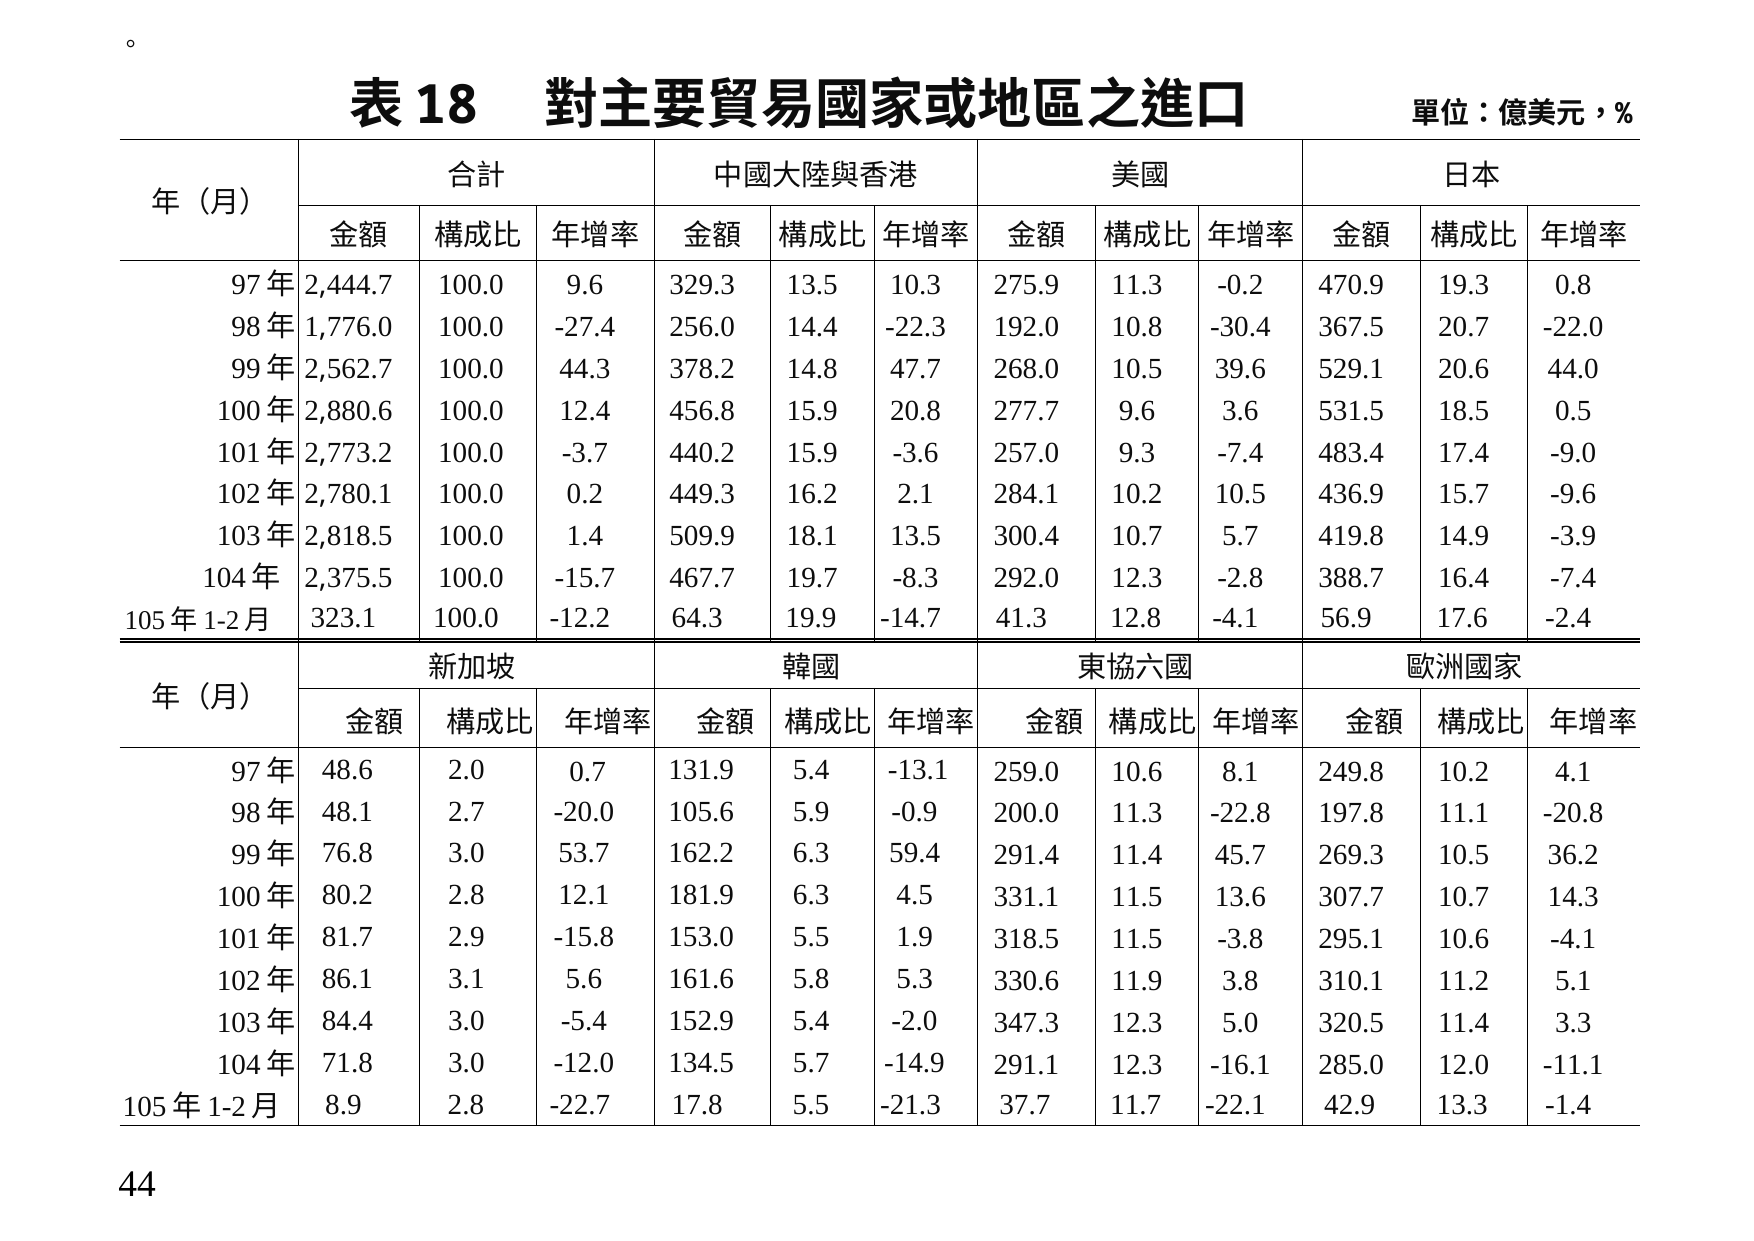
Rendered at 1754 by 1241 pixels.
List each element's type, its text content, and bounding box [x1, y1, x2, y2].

table_cell 100年 [120, 873, 298, 915]
table_cell 構成比 [420, 206, 536, 260]
table_cell 483.4 [1303, 429, 1420, 470]
table_cell 17.8 [655, 1083, 770, 1124]
table_cell 100.0 [420, 303, 536, 345]
table_cell 307.7 [1303, 873, 1420, 915]
table_cell 10.8 [1096, 303, 1198, 345]
table_cell 2,818.5 [299, 512, 419, 554]
table_cell 2.9 [420, 915, 536, 957]
table_cell -2.0 [875, 999, 977, 1041]
table_cell -4.1 [1528, 915, 1640, 957]
table_cell 5.4 [771, 999, 874, 1041]
table_cell -22.3 [875, 303, 977, 345]
table_cell 10.3 [875, 261, 977, 303]
table_cell 11.9 [1096, 957, 1198, 999]
table_cell 440.2 [655, 429, 770, 470]
table_cell 12.8 [1096, 596, 1198, 638]
table_cell 388.7 [1303, 554, 1420, 596]
table_cell -0.2 [1199, 261, 1302, 303]
table_cell 378.2 [655, 345, 770, 387]
table_cell 64.3 [655, 596, 770, 638]
table_cell -22.7 [537, 1083, 654, 1124]
table_cell 99年 [120, 831, 298, 873]
table_cell 39.6 [1199, 345, 1302, 387]
table_cell -0.9 [875, 790, 977, 831]
table_cell 10.7 [1421, 873, 1527, 915]
table_cell -2.4 [1528, 596, 1640, 638]
table_cell 金額 [978, 206, 1095, 260]
table_cell 金額 [978, 689, 1095, 747]
table_cell 98年 [120, 303, 298, 345]
table_cell 14.4 [771, 303, 874, 345]
table_cell 11.1 [1421, 790, 1527, 831]
table_cell 20.7 [1421, 303, 1527, 345]
table_cell 東協六國 [978, 643, 1302, 688]
table_cell 44.3 [537, 345, 654, 387]
table_cell 2.7 [420, 790, 536, 831]
table_cell 年增率 [875, 206, 977, 260]
table_cell 509.9 [655, 512, 770, 554]
table_cell 291.4 [978, 831, 1095, 873]
table_cell -27.4 [537, 303, 654, 345]
table_cell 105年1-2月 [120, 1083, 298, 1124]
table_cell 年增率 [1199, 689, 1302, 747]
table_cell 年增率 [875, 689, 977, 747]
table_cell 構成比 [1096, 689, 1198, 747]
table_cell -2.8 [1199, 554, 1302, 596]
table_cell 330.6 [978, 957, 1095, 999]
table_cell 269.3 [1303, 831, 1420, 873]
table_cell 134.5 [655, 1041, 770, 1083]
table_cell -5.4 [537, 999, 654, 1041]
table_cell 14.8 [771, 345, 874, 387]
table_cell -3.6 [875, 429, 977, 470]
table_cell 470.9 [1303, 261, 1420, 303]
table_header 年（月） [120, 140, 298, 260]
table_cell 18.1 [771, 512, 874, 554]
table_cell 329.3 [655, 261, 770, 303]
table_cell 59.4 [875, 831, 977, 873]
table_cell 10.5 [1421, 831, 1527, 873]
table_cell -22.0 [1528, 303, 1640, 345]
table_cell 8.9 [299, 1083, 419, 1124]
table_cell 284.1 [978, 470, 1095, 512]
table_cell 5.0 [1199, 999, 1302, 1041]
table_cell 金額 [299, 206, 419, 260]
table_cell -11.1 [1528, 1041, 1640, 1083]
table_cell 15.7 [1421, 470, 1527, 512]
table_cell 9.6 [1096, 387, 1198, 428]
table_cell 162.2 [655, 831, 770, 873]
table_cell 10.7 [1096, 512, 1198, 554]
table_cell 48.6 [299, 748, 419, 789]
table_cell 467.7 [655, 554, 770, 596]
table_cell 2,773.2 [299, 429, 419, 470]
table_cell 5.6 [537, 957, 654, 999]
table_cell 347.3 [978, 999, 1095, 1041]
table_cell 構成比 [420, 689, 536, 747]
table_cell 構成比 [1096, 206, 1198, 260]
table_cell -3.8 [1199, 915, 1302, 957]
table_cell 2,444.7 [299, 261, 419, 303]
table_cell 81.7 [299, 915, 419, 957]
table_cell 257.0 [978, 429, 1095, 470]
table_cell 436.9 [1303, 470, 1420, 512]
table_cell 10.5 [1096, 345, 1198, 387]
table_cell 年增率 [1528, 689, 1640, 747]
table_cell 5.8 [771, 957, 874, 999]
table_cell -8.3 [875, 554, 977, 596]
table_cell 19.3 [1421, 261, 1527, 303]
table_cell 12.0 [1421, 1041, 1527, 1083]
table_cell 5.5 [771, 1083, 874, 1124]
table_cell -3.9 [1528, 512, 1640, 554]
table_cell 100.0 [420, 387, 536, 428]
table_cell 構成比 [771, 689, 874, 747]
table_cell 11.4 [1096, 831, 1198, 873]
table_cell 84.4 [299, 999, 419, 1041]
table_cell -14.7 [875, 596, 977, 638]
table_cell 1.4 [537, 512, 654, 554]
table_cell 3.1 [420, 957, 536, 999]
table_header 美國 [978, 140, 1302, 205]
table_cell -14.9 [875, 1041, 977, 1083]
table_cell 4.1 [1528, 748, 1640, 789]
table_cell 291.1 [978, 1041, 1095, 1083]
table_cell 101年 [120, 915, 298, 957]
table_cell 200.0 [978, 790, 1095, 831]
table_cell 10.2 [1421, 748, 1527, 789]
table_cell 12.1 [537, 873, 654, 915]
table_cell 100.0 [420, 345, 536, 387]
table_cell 71.8 [299, 1041, 419, 1083]
table_cell 11.7 [1096, 1083, 1198, 1124]
table_cell 449.3 [655, 470, 770, 512]
table_cell 103年 [120, 512, 298, 554]
table_cell -21.3 [875, 1083, 977, 1124]
table_cell -3.7 [537, 429, 654, 470]
table_cell 44.0 [1528, 345, 1640, 387]
table_cell 100.0 [420, 512, 536, 554]
table_cell 101年 [120, 429, 298, 470]
table_cell -9.0 [1528, 429, 1640, 470]
table_cell 9.6 [537, 261, 654, 303]
table_cell 277.7 [978, 387, 1095, 428]
table_cell 2.1 [875, 470, 977, 512]
table_cell 年增率 [537, 689, 654, 747]
table_cell 金額 [1303, 689, 1420, 747]
table_cell 5.5 [771, 915, 874, 957]
table_cell -20.8 [1528, 790, 1640, 831]
table_cell 16.4 [1421, 554, 1527, 596]
table_cell 86.1 [299, 957, 419, 999]
table_cell 153.0 [655, 915, 770, 957]
table_cell -20.0 [537, 790, 654, 831]
table_cell 20.6 [1421, 345, 1527, 387]
table_cell 10.6 [1096, 748, 1198, 789]
table_cell -7.4 [1528, 554, 1640, 596]
table_cell 13.6 [1199, 873, 1302, 915]
table_cell 2.0 [420, 748, 536, 789]
table_cell 5.7 [1199, 512, 1302, 554]
table_cell 456.8 [655, 387, 770, 428]
table_cell 0.2 [537, 470, 654, 512]
table_cell 3.3 [1528, 999, 1640, 1041]
table_cell 3.0 [420, 831, 536, 873]
table_cell 80.2 [299, 873, 419, 915]
table_cell 2.8 [420, 873, 536, 915]
table_cell 97年 [120, 261, 298, 303]
table_cell 100.0 [420, 429, 536, 470]
table_cell -4.1 [1199, 596, 1302, 638]
table_cell 197.8 [1303, 790, 1420, 831]
table_cell 13.3 [1421, 1083, 1527, 1124]
table_cell 5.7 [771, 1041, 874, 1083]
table_cell 8.1 [1199, 748, 1302, 789]
table_cell 99年 [120, 345, 298, 387]
table_cell 249.8 [1303, 748, 1420, 789]
table_cell 年增率 [537, 206, 654, 260]
table_cell -15.8 [537, 915, 654, 957]
table_cell 12.3 [1096, 1041, 1198, 1083]
table_cell 0.8 [1528, 261, 1640, 303]
table_cell 529.1 [1303, 345, 1420, 387]
table_cell 13.5 [771, 261, 874, 303]
table_cell -16.1 [1199, 1041, 1302, 1083]
table_cell 11.2 [1421, 957, 1527, 999]
table_cell -12.0 [537, 1041, 654, 1083]
table_cell 531.5 [1303, 387, 1420, 428]
table_cell 9.3 [1096, 429, 1198, 470]
table_cell 45.7 [1199, 831, 1302, 873]
table_cell 275.9 [978, 261, 1095, 303]
table_cell 0.7 [537, 748, 654, 789]
table_cell 16.2 [771, 470, 874, 512]
table_cell 103年 [120, 999, 298, 1041]
table_cell 構成比 [1421, 689, 1527, 747]
table_cell 14.9 [1421, 512, 1527, 554]
table_cell 5.3 [875, 957, 977, 999]
table_cell 3.0 [420, 1041, 536, 1083]
table_cell 新加坡 [299, 643, 654, 688]
table_cell 構成比 [1421, 206, 1527, 260]
table_cell 6.3 [771, 831, 874, 873]
table_cell 年（月） [120, 643, 298, 747]
table_cell 104年 [120, 554, 298, 596]
table_cell 20.8 [875, 387, 977, 428]
table_cell 17.4 [1421, 429, 1527, 470]
table_cell 181.9 [655, 873, 770, 915]
table_cell 12.3 [1096, 554, 1198, 596]
table_cell 韓國 [655, 643, 977, 688]
table_cell 161.6 [655, 957, 770, 999]
table_cell -22.1 [1199, 1083, 1302, 1124]
table_cell 419.8 [1303, 512, 1420, 554]
table_cell 10.2 [1096, 470, 1198, 512]
table_cell 3.8 [1199, 957, 1302, 999]
table_cell 42.9 [1303, 1083, 1420, 1124]
table_cell -30.4 [1199, 303, 1302, 345]
table_cell 金額 [655, 206, 770, 260]
table_cell 1.9 [875, 915, 977, 957]
table_cell -13.1 [875, 748, 977, 789]
table_cell 6.3 [771, 873, 874, 915]
table_cell -9.6 [1528, 470, 1640, 512]
table_cell 11.3 [1096, 790, 1198, 831]
table_cell 268.0 [978, 345, 1095, 387]
table_cell 323.1 [299, 596, 419, 638]
table_cell 100.0 [420, 470, 536, 512]
table_cell 105.6 [655, 790, 770, 831]
table_cell 98年 [120, 790, 298, 831]
table_cell 285.0 [1303, 1041, 1420, 1083]
table_cell 年增率 [1199, 206, 1302, 260]
table_cell 1,776.0 [299, 303, 419, 345]
table_cell 97年 [120, 748, 298, 789]
table_cell 5.4 [771, 748, 874, 789]
table_cell 2,375.5 [299, 554, 419, 596]
table_cell 131.9 [655, 748, 770, 789]
table_cell 13.5 [875, 512, 977, 554]
table_cell 2,880.6 [299, 387, 419, 428]
table_cell 53.7 [537, 831, 654, 873]
table_cell 320.5 [1303, 999, 1420, 1041]
table_cell 295.1 [1303, 915, 1420, 957]
table_cell 歐洲國家 [1303, 643, 1640, 688]
table_cell 19.9 [771, 596, 874, 638]
table_cell 5.9 [771, 790, 874, 831]
table_header 日本 [1303, 140, 1640, 205]
table_cell 37.7 [978, 1083, 1095, 1124]
table_cell 2,780.1 [299, 470, 419, 512]
table_cell -15.7 [537, 554, 654, 596]
table_cell 192.0 [978, 303, 1095, 345]
table_cell 102年 [120, 957, 298, 999]
table_cell 310.1 [1303, 957, 1420, 999]
table_cell 18.5 [1421, 387, 1527, 428]
table_cell 11.3 [1096, 261, 1198, 303]
table_cell 100年 [120, 387, 298, 428]
table_cell 11.5 [1096, 873, 1198, 915]
table_cell -1.4 [1528, 1083, 1640, 1124]
text 。 [118, 24, 1636, 60]
table_cell 金額 [655, 689, 770, 747]
table_cell 100.0 [420, 261, 536, 303]
table_cell 構成比 [771, 206, 874, 260]
table_cell 19.7 [771, 554, 874, 596]
table_cell 292.0 [978, 554, 1095, 596]
table_cell -7.4 [1199, 429, 1302, 470]
table_cell 12.3 [1096, 999, 1198, 1041]
table_cell 12.4 [537, 387, 654, 428]
table_cell 10.6 [1421, 915, 1527, 957]
table_cell 15.9 [771, 429, 874, 470]
table_cell 11.5 [1096, 915, 1198, 957]
table_cell -12.2 [537, 596, 654, 638]
table_cell 2.8 [420, 1083, 536, 1124]
table_header 中國大陸與香港 [655, 140, 977, 205]
table_cell 17.6 [1421, 596, 1527, 638]
table_cell 56.9 [1303, 596, 1420, 638]
table_cell 15.9 [771, 387, 874, 428]
table_cell 76.8 [299, 831, 419, 873]
table_cell 100.0 [420, 554, 536, 596]
table_cell 105年1-2月 [120, 596, 298, 638]
table_cell 331.1 [978, 873, 1095, 915]
table_cell 100.0 [420, 596, 536, 638]
table_cell 102年 [120, 470, 298, 512]
table_cell 3.0 [420, 999, 536, 1041]
table_cell 41.3 [978, 596, 1095, 638]
table_cell 104年 [120, 1041, 298, 1083]
table_cell 256.0 [655, 303, 770, 345]
table_cell 4.5 [875, 873, 977, 915]
table_cell 5.1 [1528, 957, 1640, 999]
table_cell 36.2 [1528, 831, 1640, 873]
table_cell 259.0 [978, 748, 1095, 789]
table_cell 300.4 [978, 512, 1095, 554]
table_cell 318.5 [978, 915, 1095, 957]
table_cell 152.9 [655, 999, 770, 1041]
table_cell 367.5 [1303, 303, 1420, 345]
table_cell 14.3 [1528, 873, 1640, 915]
table_cell 48.1 [299, 790, 419, 831]
table_cell 47.7 [875, 345, 977, 387]
table_cell 金額 [1303, 206, 1420, 260]
table_cell 2,562.7 [299, 345, 419, 387]
table_cell -22.8 [1199, 790, 1302, 831]
table_cell 11.4 [1421, 999, 1527, 1041]
table_cell 10.5 [1199, 470, 1302, 512]
table_cell 年增率 [1528, 206, 1640, 260]
subtitle 表18 對主要貿易國家或地區之進口 單位：億美元，% [118, 60, 1636, 139]
table_cell 3.6 [1199, 387, 1302, 428]
table_cell 0.5 [1528, 387, 1640, 428]
table_header 合計 [299, 140, 654, 205]
table_cell 金額 [299, 689, 419, 747]
